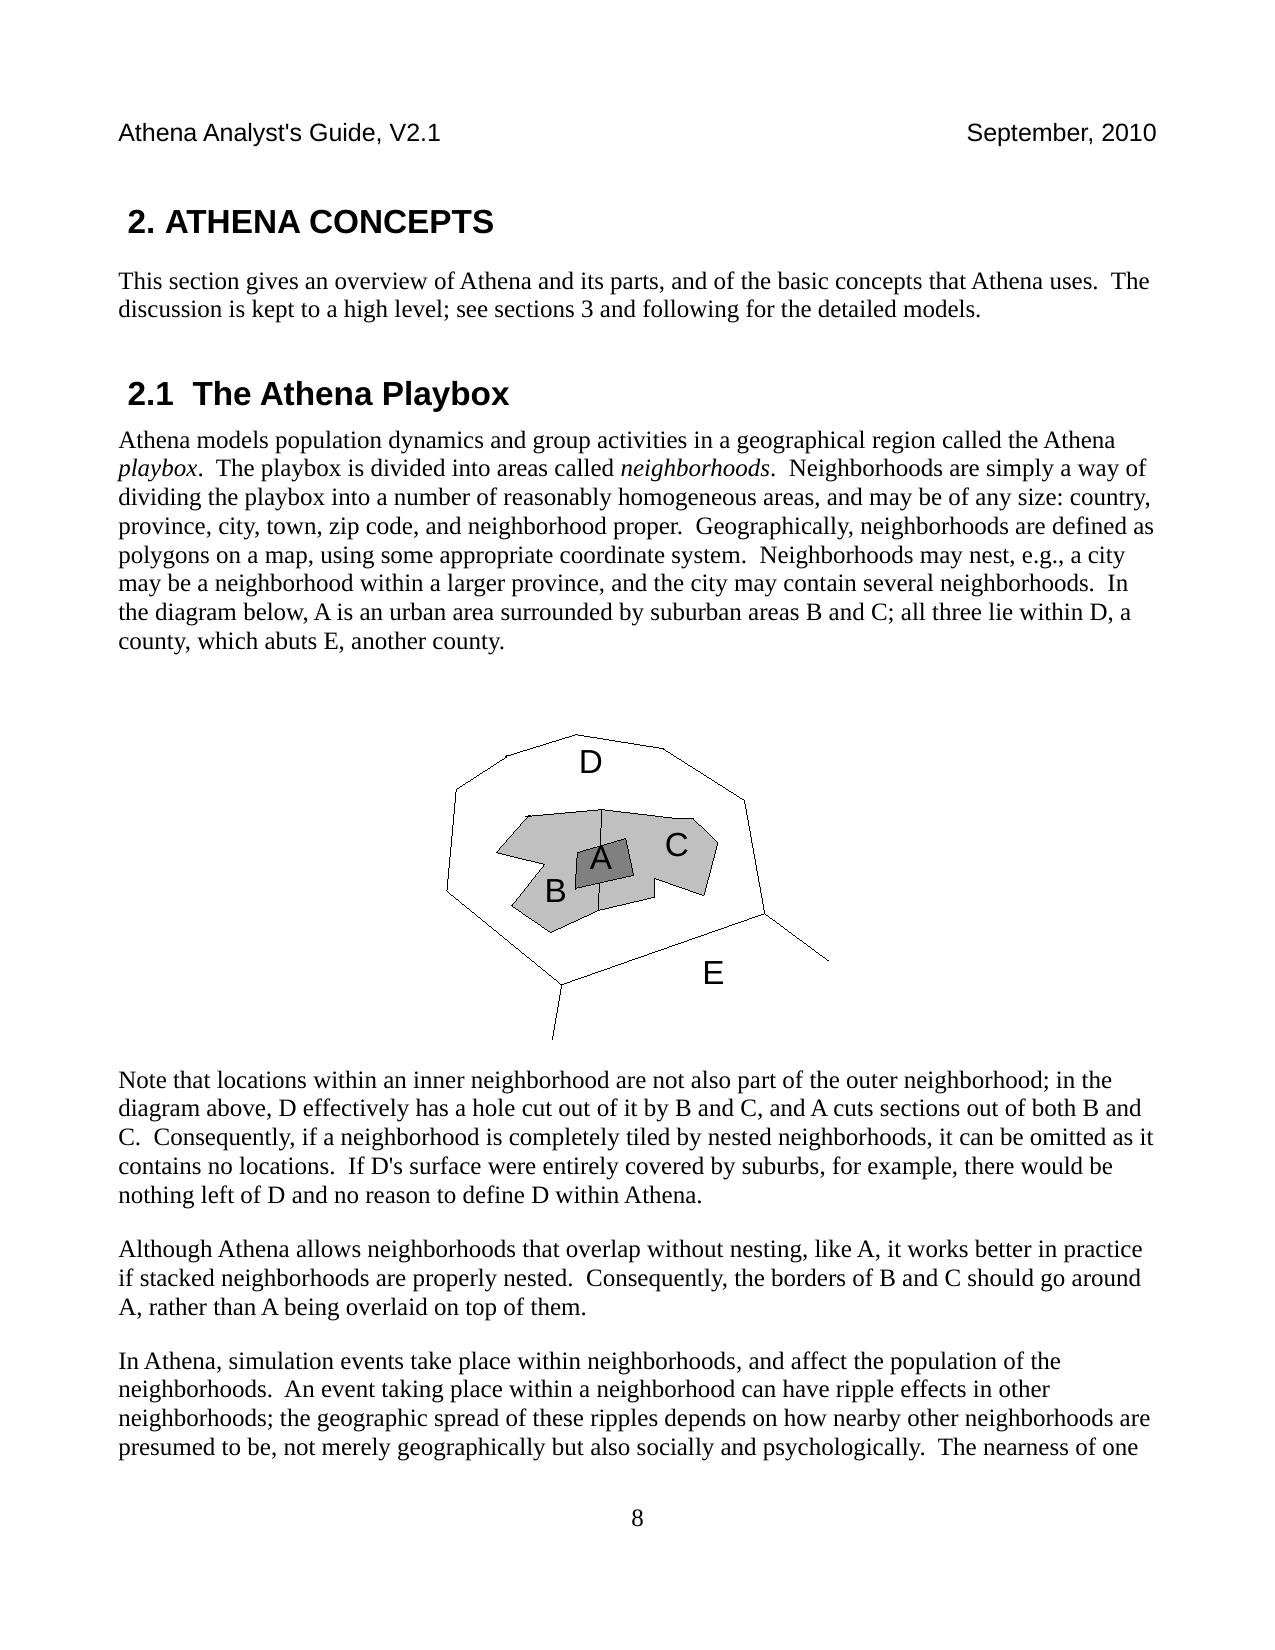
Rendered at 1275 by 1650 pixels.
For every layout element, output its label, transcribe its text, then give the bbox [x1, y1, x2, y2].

text In Athena, simulation events take place within neighborhoods, and affect the population of the neighborhoods. An event taking place within a neighborhood can have ripple effects in other neighborhoods; the geographic spread of these ripples depends on how nearby other neighborhoods are presumed to be, not merely geographically but also socially and psychologically. The nearness of one [118, 1346, 1157, 1461]
text Although Athena allows neighborhoods that overlap without nesting, like A, it works better in practice if stacked neighborhoods are properly nested. Consequently, the borders of B and C should go around A, rather than A being overlaid on top of them. [118, 1234, 1157, 1320]
text This section gives an overview of Athena and its parts, and of the basic concepts that Athena uses. The discussion is kept to a high level; see sections 3 and following for the detailed models. [118, 266, 1157, 323]
subtitle The Athena Playbox [118, 374, 1157, 412]
text Note that locations within an inner neighborhood are not also part of the outer neighborhood; in the diagram above, D effectively has a hole cut out of it by B and C, and A cuts sections out of both B and C. Consequently, if a neighborhood is completely tiled by nested neighborhoods, it can be omitted as it contains no locations. If D's surface were entirely covered by suburbs, for example, there would be nothing left of D and no reason to define D within Athena. [118, 1065, 1157, 1208]
text Athena models population dynamics and group activities in a geographical region called the Athena playbox. The playbox is divided into areas called neighborhoods. Neighborhoods are simply a way of dividing the playbox into a number of reasonably homogeneous areas, and may be of any size: country, province, city, town, zip code, and neighborhood proper. Geographically, neighborhoods are defined as polygons on a map, using some appropriate coordinate system. Neighborhoods may nest, e.g., a city may be a neighborhood within a larger province, and the city may contain several neighborhoods. In the diagram below, A is an urban area surrounded by suburban areas B and C; all three lie within D, a county, which abuts E, another county. [118, 425, 1157, 655]
subtitle Athena Concepts [118, 202, 1157, 240]
